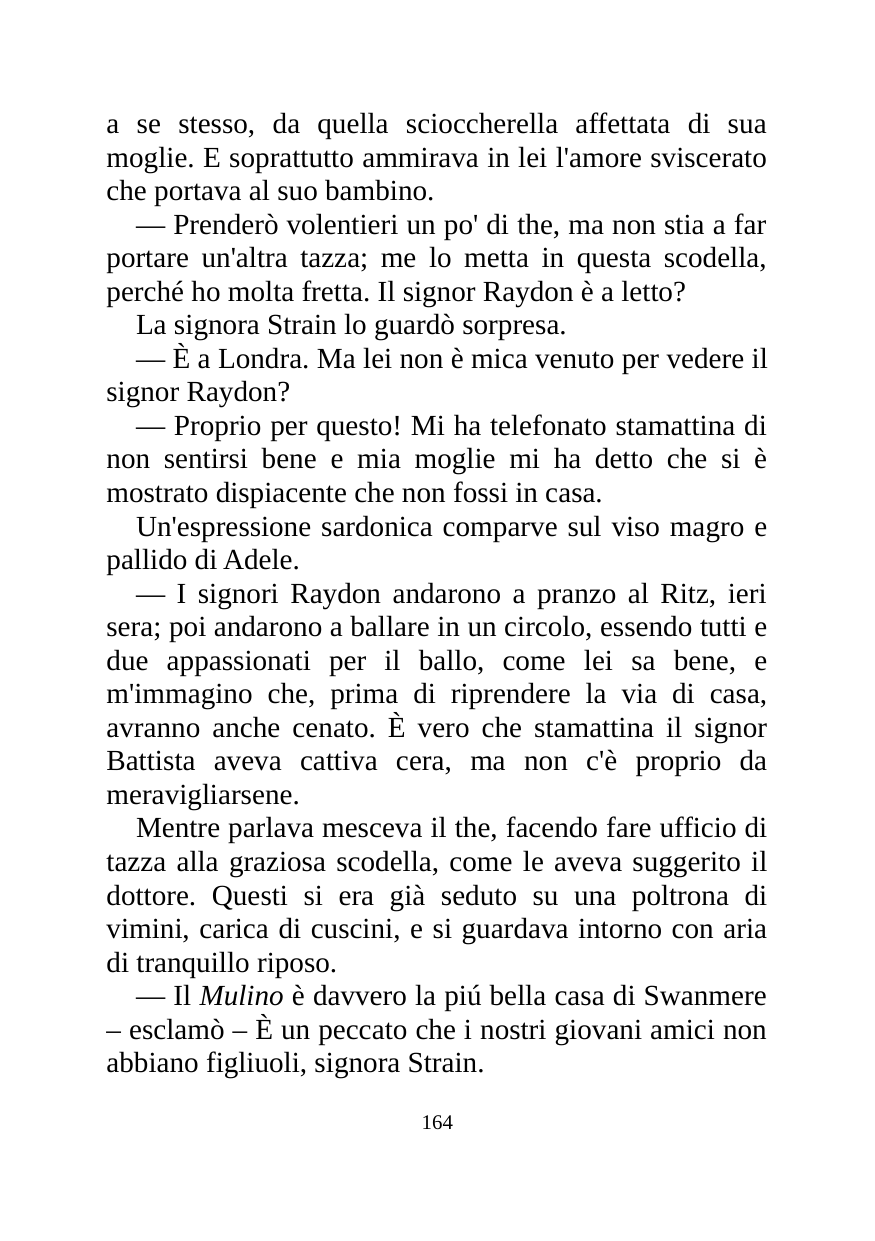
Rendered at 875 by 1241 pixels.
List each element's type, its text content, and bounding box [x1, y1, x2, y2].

text La signora Strain lo guardò sorpresa. [106, 307, 768, 341]
text — È a Londra. Ma lei non è mica venuto per vedere il signor Raydon? [106, 341, 768, 408]
text a se stesso, da quella scioccherella affettata di sua moglie. E soprattutto ammirava in lei l'amore sviscerato che portava al suo bambino. [106, 106, 768, 207]
text Mentre parlava mesceva il the, facendo fare ufficio di tazza alla graziosa scodella, come le aveva suggerito il dottore. Questi si era già seduto su una poltrona di vimini, carica di cuscini, e si guardava intorno con aria di tranquillo riposo. [106, 811, 768, 978]
text — I signori Raydon andarono a pranzo al Ritz, ieri sera; poi andarono a ballare in un circolo, essendo tutti e due appassionati per il ballo, come lei sa bene, e m'immagino che, prima di riprendere la via di casa, avranno anche cenato. È vero che stamattina il signor Battista aveva cattiva cera, ma non c'è proprio da meravigliarsene. [106, 576, 768, 811]
text — Il Mulino è davvero la piú bella casa di Swanmere – esclamò – È un peccato che i nostri giovani amici non abbiano figliuoli, signora Strain. [106, 978, 768, 1079]
text — Proprio per questo! Mi ha telefonato stamattina di non sentirsi bene e mia moglie mi ha detto che si è mostrato dispiacente che non fossi in casa. [106, 408, 768, 509]
text — Prenderò volentieri un po' di the, ma non stia a far portare un'altra tazza; me lo metta in questa scodella, perché ho molta fretta. Il signor Raydon è a letto? [106, 207, 768, 307]
text Un'espressione sardonica comparve sul viso magro e pallido di Adele. [106, 509, 768, 576]
